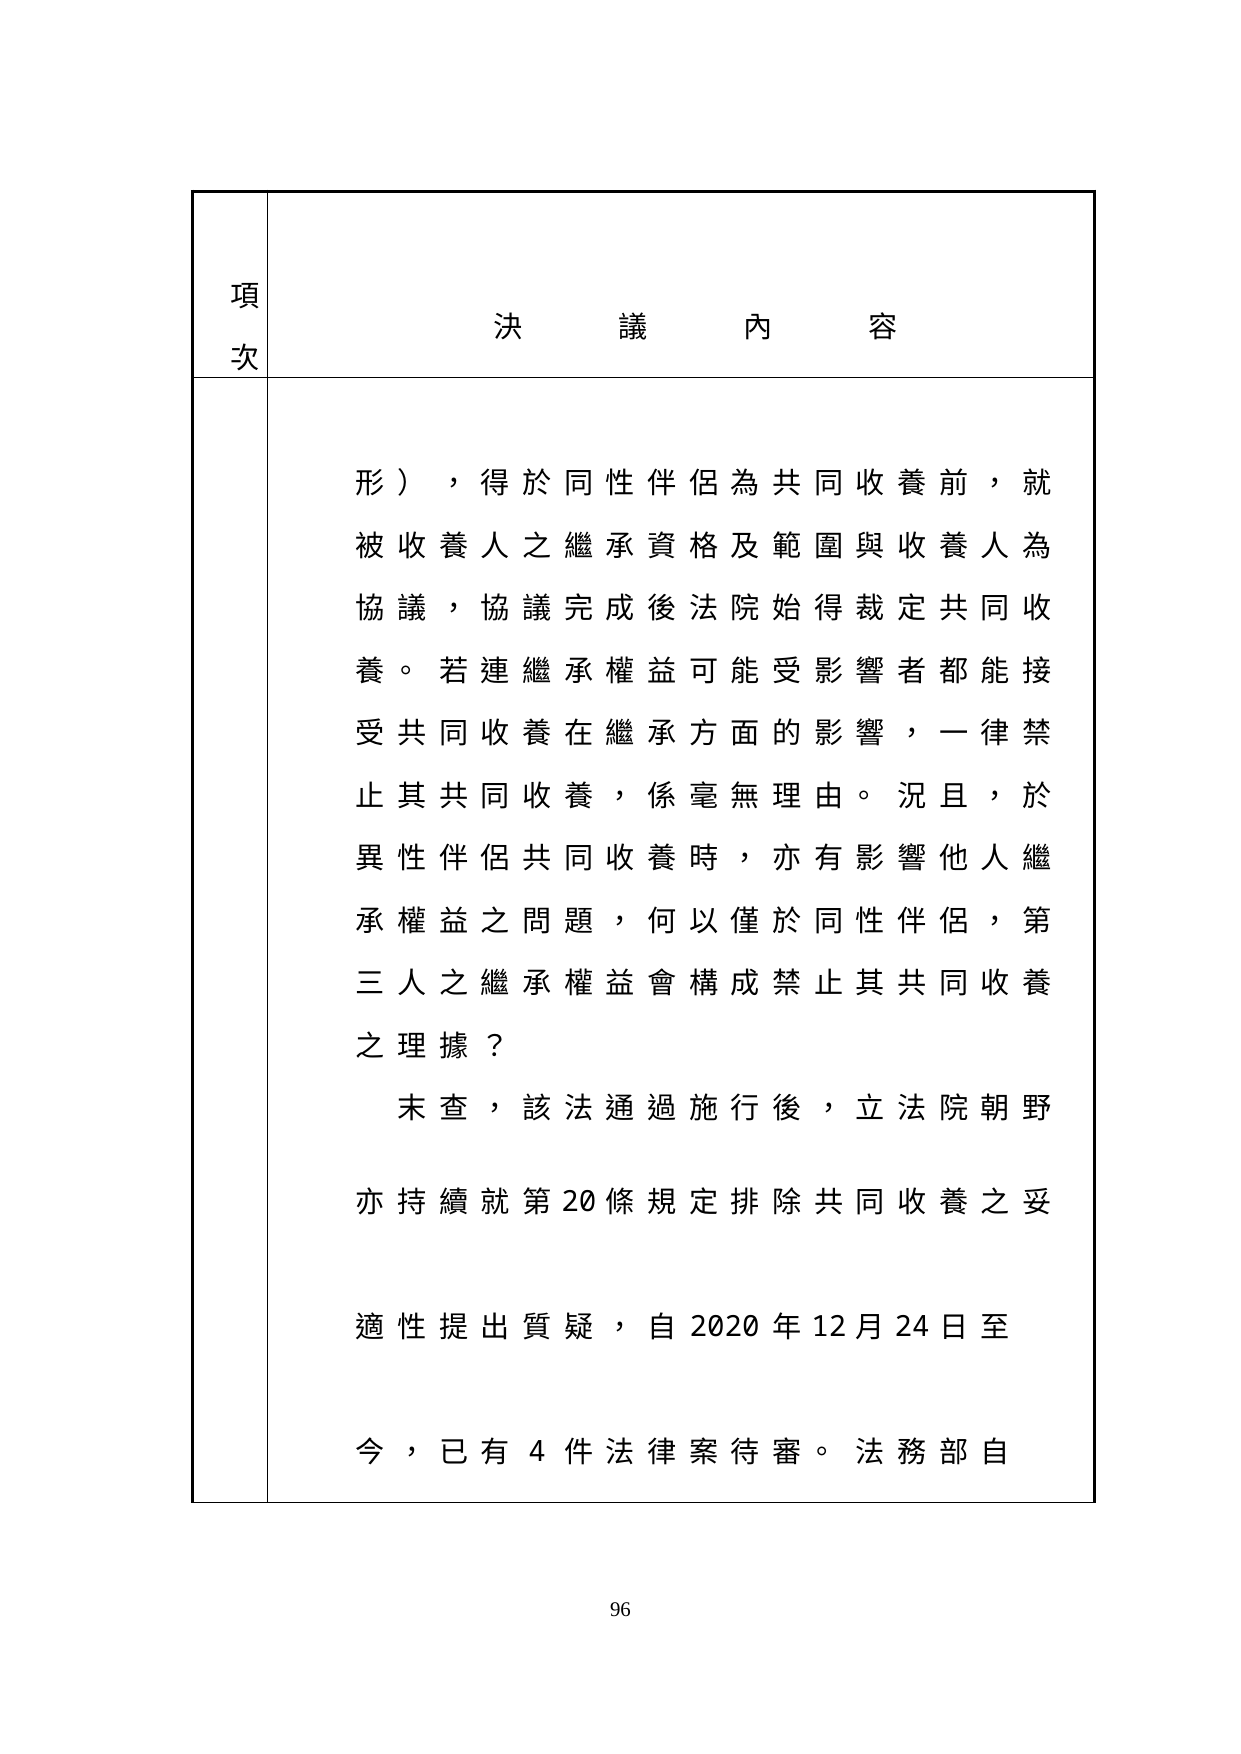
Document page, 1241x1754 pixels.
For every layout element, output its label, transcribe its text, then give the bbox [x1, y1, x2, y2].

table_cell [194, 378, 267, 1502]
table_cell 形），得於同性伴侶為共同收養前，就被收養人之繼承資格及範圍與收養人為協議，協議完成後法院始得裁定共同收養。若連繼承權益可能受影響者都能接受共同收養在繼承方面的影響，一律禁止其共同收養，係毫無理由。況且，於異性伴侶共同收養時，亦有影響他人繼承權益之問題，何以僅於同性伴侶，第三人之繼承權益會構成禁止其共同收養之理據？ 末查，該法通過施行後，立法院朝野亦持續就第20條規定排除共同收養之妥適性提出質疑，自2020年12月24日至今，已有4件法律案待審。法務部自 [268, 378, 1093, 1502]
table_header 決 議 內 容 [268, 193, 1093, 377]
table_header 項次 [194, 193, 267, 377]
